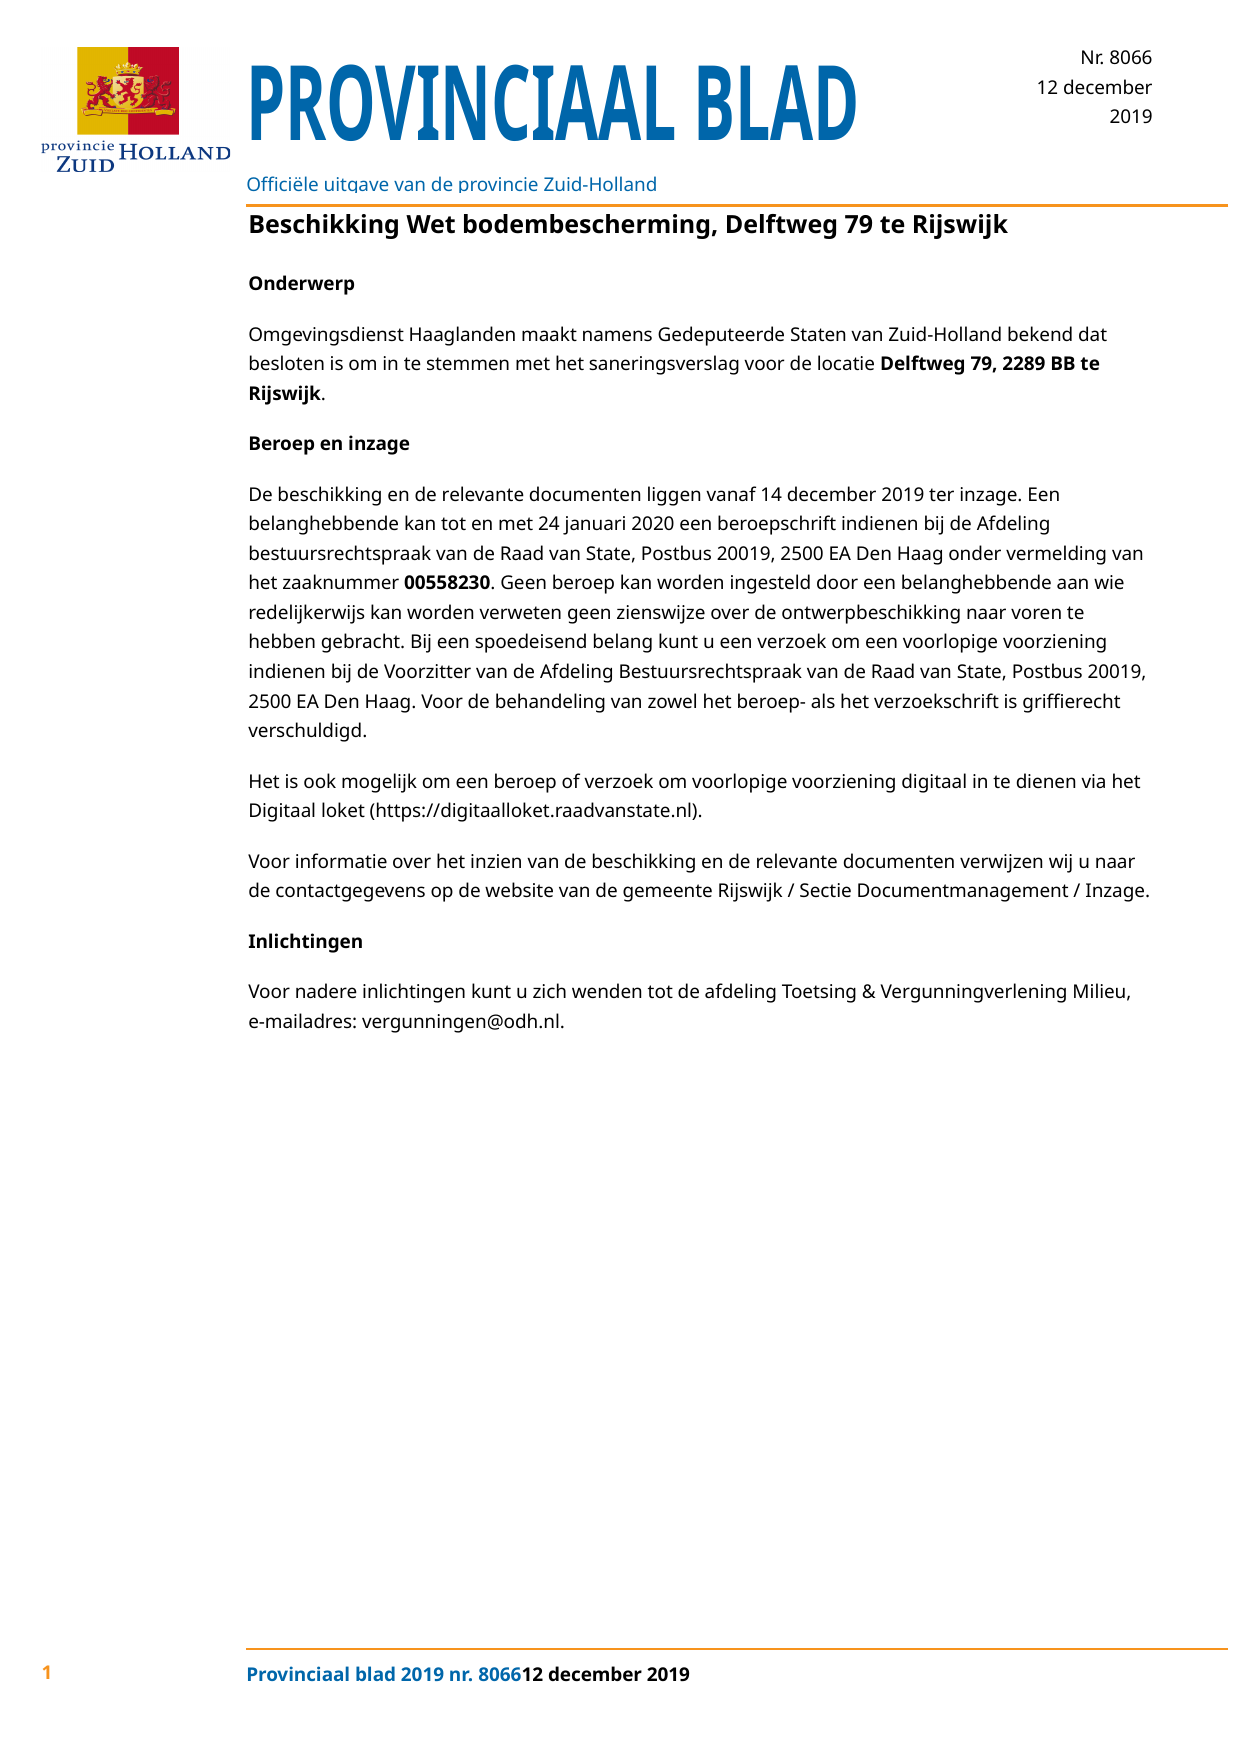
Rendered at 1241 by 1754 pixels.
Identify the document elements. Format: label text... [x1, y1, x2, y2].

text Beschikking Wet bodembescherming, Delftweg 79 te Rijswijk [248, 207, 1152, 241]
text Voor nadere inlichtingen kunt u zich wenden tot de afdeling Toetsing & Vergunningverlening Milieu, e-mailadres: vergunningen@odh.nl. [248, 978, 1152, 1033]
text De beschikking en de relevante documenten liggen vanaf 14 december 2019 ter inzage. Een belanghebbende kan tot en met 24 januari 2020 een beroepschrift indienen bij de Afdeling bestuursrechtspraak van de Raad van State, Postbus 20019, 2500 EA Den Haag onder vermelding van het zaaknummer 00558230. Geen beroep kan worden ingesteld door een belanghebbende aan wie redelijkerwijs kan worden verweten geen zienswijze over de ontwerpbeschikking naar voren te hebben gebracht. Bij een spoedeisend belang kunt u een verzoek om een voorlopige voorziening indienen bij de Voorzitter van de Afdeling Bestuursrechtspraak van de Raad van State, Postbus 20019, 2500 EA Den Haag. Voor de behandeling van zowel het beroep- als het verzoekschrift is griffierecht verschuldigd. [248, 481, 1152, 743]
text Onderwerp [248, 270, 1152, 296]
text Beroep en inzage [248, 430, 1152, 456]
text Inlichtingen [248, 928, 1152, 953]
text Het is ook mogelijk om een beroep of verzoek om voorlopige voorziening digitaal in te dienen via het Digitaal loket (https://digitaalloket.raadvanstate.nl). [248, 768, 1152, 823]
text Omgevingsdienst Haaglanden maakt namens Gedeputeerde Staten van Zuid-Holland bekend dat besloten is om in te stemmen met het saneringsverslag voor de locatie Delftweg 79, 2289 BB te Rijswijk. [248, 321, 1152, 406]
text Voor informatie over het inzien van de beschikking en de relevante documenten verwijzen wij u naar de contactgegevens op de website van de gemeente Rijswijk / Sectie Documentmanagement / Inzage. [248, 848, 1152, 903]
picture [41, 47, 231, 172]
